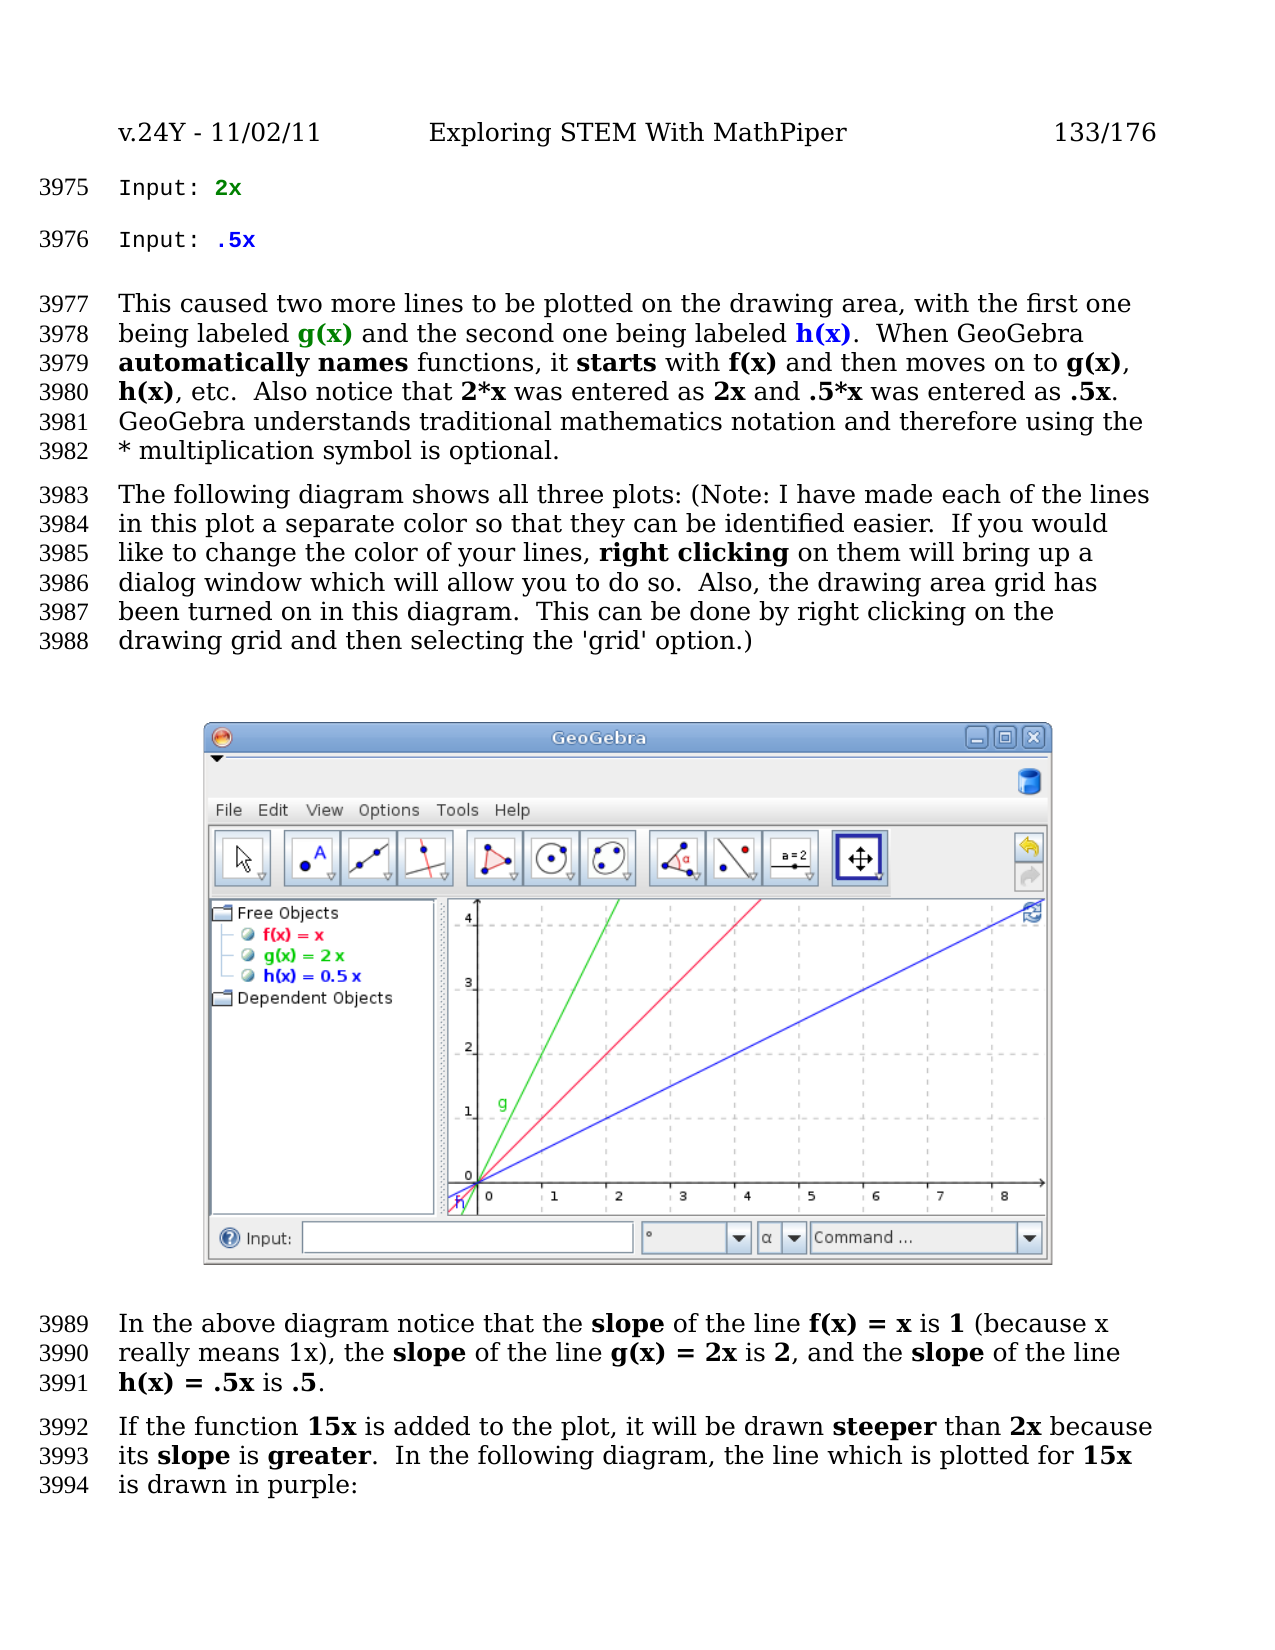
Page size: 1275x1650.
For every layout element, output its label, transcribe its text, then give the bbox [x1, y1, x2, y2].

text If the function 15x is added to the plot, it will be drawn steeper than 2x because its slope is greater. In the following diagram, the line which is plotted for 15x is drawn in purple: [118, 1412, 1157, 1500]
picture [203, 722, 1053, 1265]
text The following diagram shows all three plots: (Note: I have made each of the lines in this plot a separate color so that they can be identified easier. If you would like to change the color of your lines, right clicking on them will bring up a dialog window which will allow you to do so. Also, the drawing area grid has been turned on in this diagram. This can be done by right clicking on the drawing grid and then selecting the 'grid' option.) [118, 480, 1157, 655]
text Input: 2x [118, 177, 1157, 203]
text Input: .5x [118, 229, 1157, 254]
text In the above diagram notice that the slope of the line f(x) = x is 1 (because x really means 1x), the slope of the line g(x) = 2x is 2, and the slope of the line h(x) = .5x is .5. [118, 1309, 1157, 1397]
text This caused two more lines to be plotted on the drawing area, with the first one being labeled g(x) and the second one being labeled h(x). When GeoGebra automatically names functions, it starts with f(x) and then moves on to g(x), h(x), etc. Also notice that 2*x was entered as 2x and .5*x was entered as .5x. GeoGebra understands traditional mathematics notation and therefore using the * multiplication symbol is optional. [118, 289, 1157, 465]
